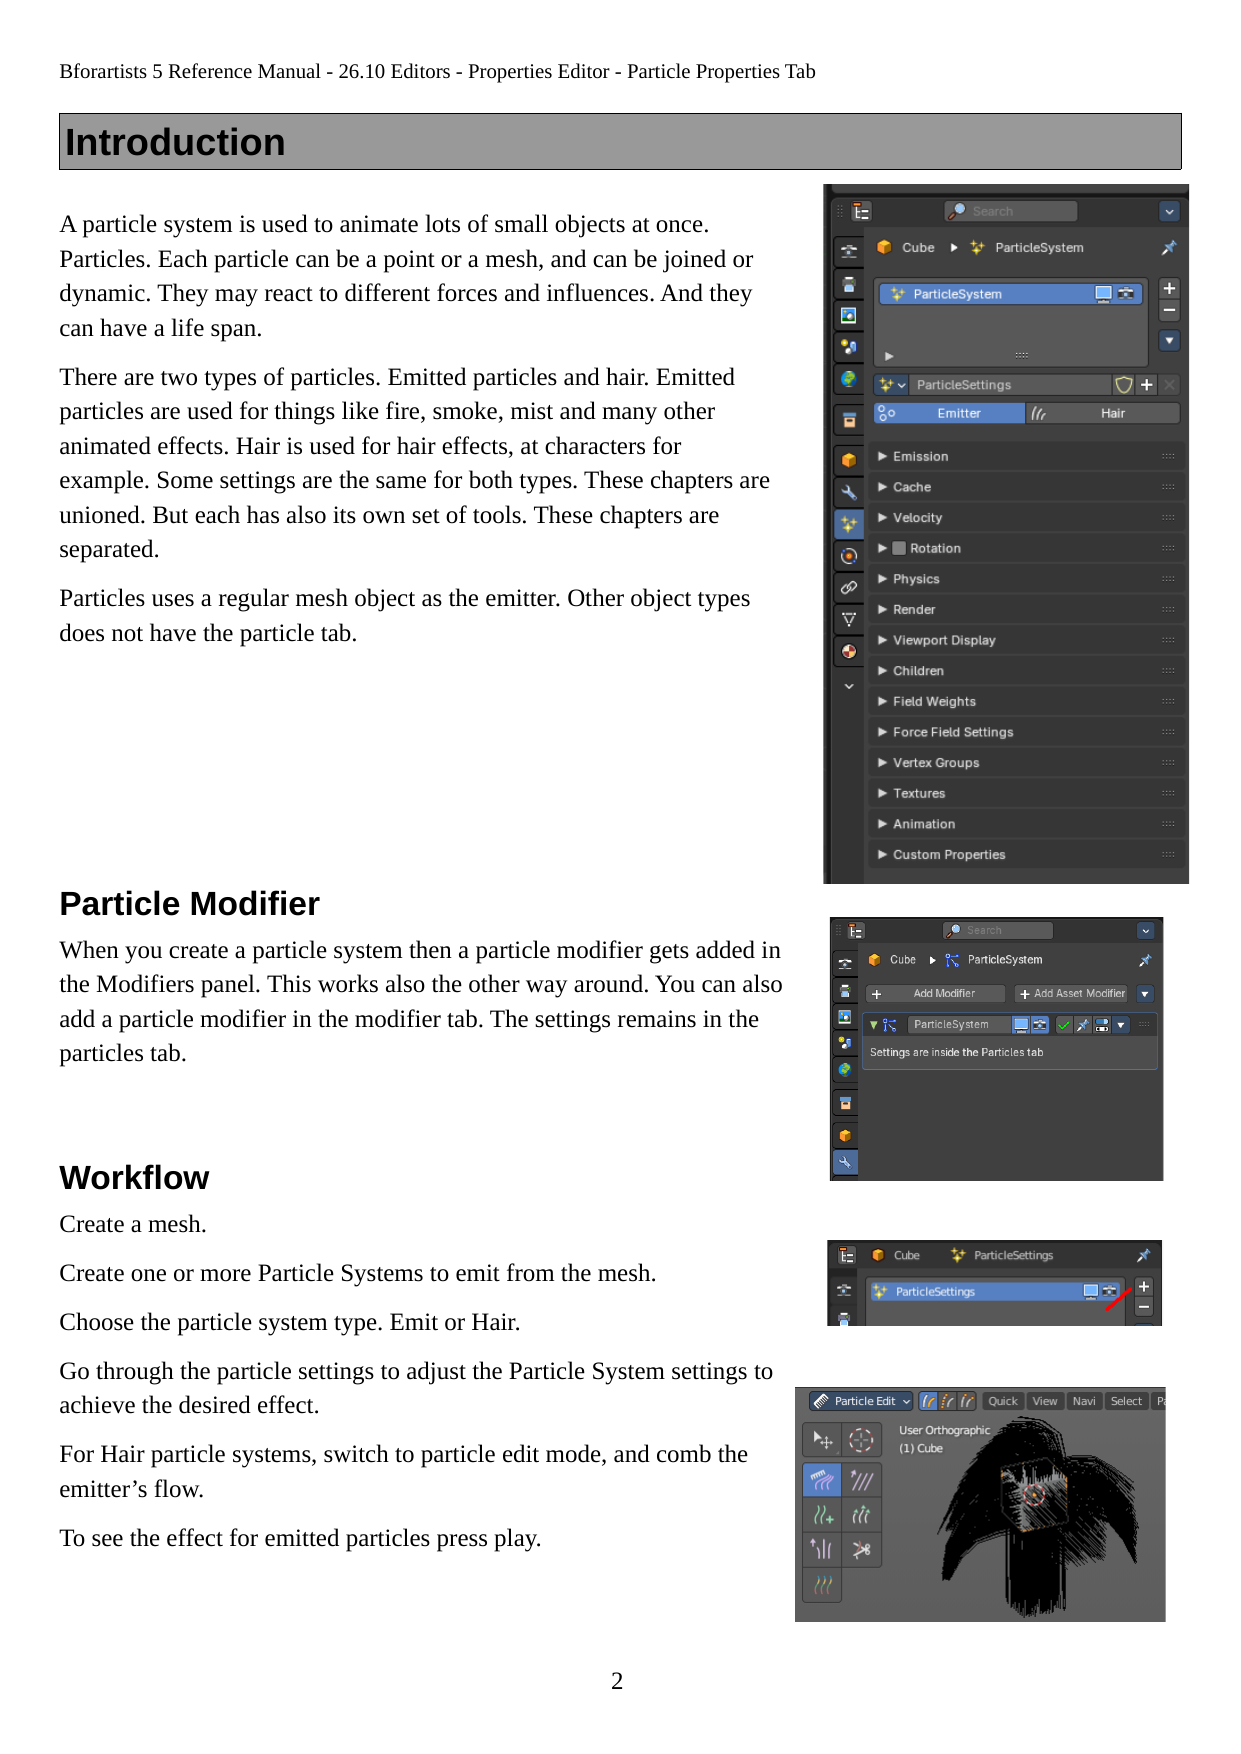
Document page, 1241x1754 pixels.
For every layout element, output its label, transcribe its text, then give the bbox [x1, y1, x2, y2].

text Create a mesh. [59, 1209, 1181, 1237]
text There are two types of particles. Emitted particles and hair. Emitted particles are used for things like fire, smoke, mist and many other animated effects. Hair is used for hair effects, at characters for example. Some settings are the same for both types. These chapters are unioned. But each has also its own set of tools. These chapters are separated. [59, 362, 823, 563]
text For Hair particle systems, switch to particle edit mode, and comb the emitter’s flow. [59, 1439, 795, 1503]
text Go through the particle settings to adjust the Particle System settings to achieve the desired effect. [59, 1356, 1181, 1419]
text To see the effect for emitted particles press play. [59, 1523, 795, 1552]
picture [823, 184, 1190, 884]
picture [795, 1387, 1166, 1622]
subtitle Workflow [59, 1157, 1181, 1196]
picture [829, 917, 1164, 1181]
text Particles uses a regular mesh object as the emitter. Other object types does not have the particle tab. [59, 583, 823, 647]
text Create one or more Particle Systems to emit from the mesh. [59, 1258, 827, 1286]
picture [827, 1240, 1164, 1326]
subtitle Particle Modifier [59, 884, 1181, 923]
table_header Introduction [60, 114, 1181, 169]
text When you create a particle system then a particle modifier gets added in the Modifiers panel. This works also the other way around. You can also add a particle modifier in the modifier tab. The settings remains in the particles tab. [59, 935, 829, 1067]
text Choose the particle system type. Emit or Hair. [59, 1307, 1181, 1336]
text A particle system is used to animate lots of small objects at once. Particles. Each particle can be a point or a mesh, and can be joined or dynamic. They may react to different forces and influences. And they can have a life span. [59, 209, 823, 342]
